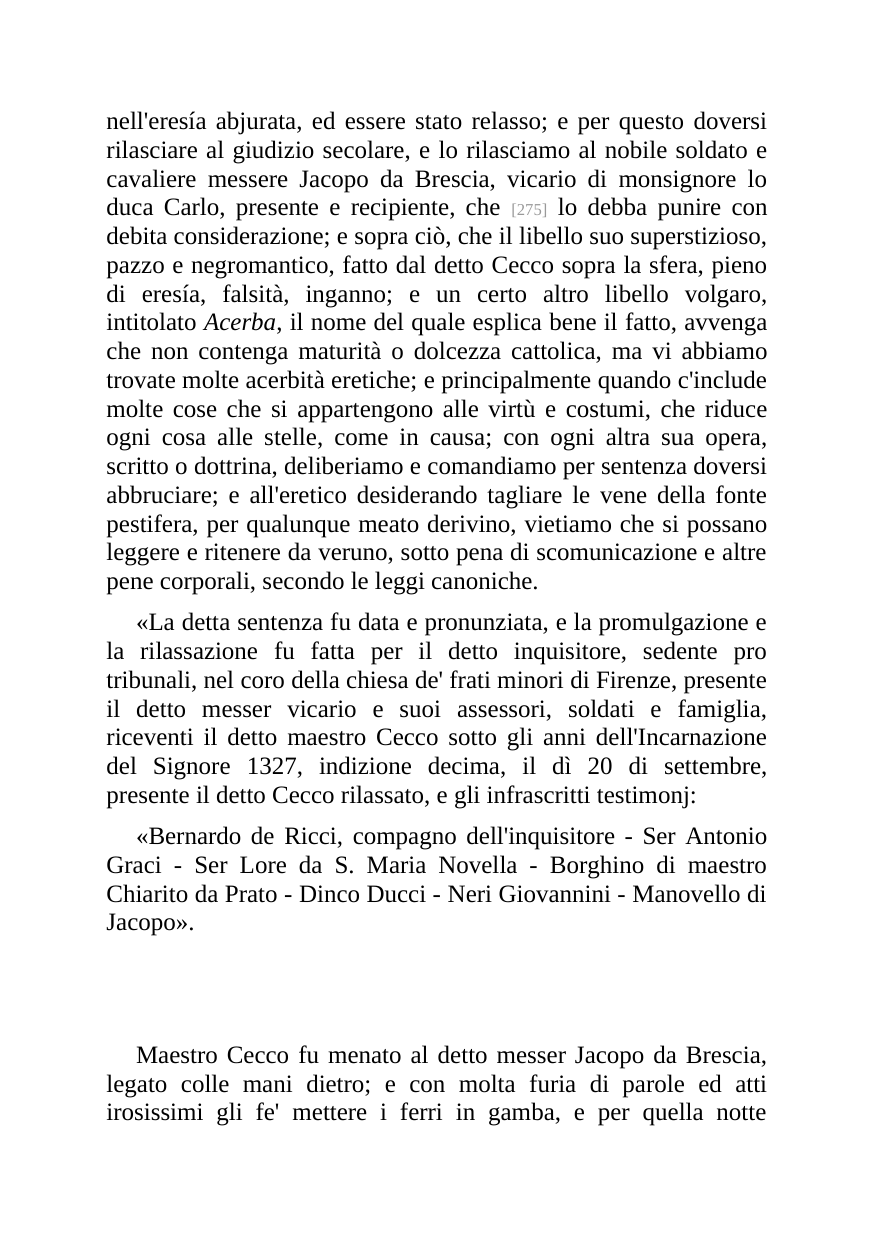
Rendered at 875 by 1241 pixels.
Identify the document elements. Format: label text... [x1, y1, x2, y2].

text nell'eresía abjurata, ed essere stato relasso; e per questo doversi rilasciare al giudizio secolare, e lo rilasciamo al nobile soldato e cavaliere messere Jacopo da Brescia, vicario di monsignore lo duca Carlo, presente e recipiente, che [275] lo debba punire con debita considerazione; e sopra ciò, che il libello suo superstizioso, pazzo e negromantico, fatto dal detto Cecco sopra la sfera, pieno di eresía, falsità, inganno; e un certo altro libello volgaro, intitolato Acerba, il nome del quale esplica bene il fatto, avvenga che non contenga maturità o dolcezza cattolica, ma vi abbiamo trovate molte acerbità eretiche; e principalmente quando c'include molte cose che si appartengono alle virtù e costumi, che riduce ogni cosa alle stelle, come in causa; con ogni altra sua opera, scritto o dottrina, deliberiamo e comandiamo per sentenza doversi abbruciare; e all'eretico desiderando tagliare le vene della fonte pestifera, per qualunque meato derivino, vietiamo che si possano leggere e ritenere da veruno, sotto pena di scomunicazione e altre pene corporali, secondo le leggi canoniche. [106, 106, 768, 595]
text Maestro Cecco fu menato al detto messer Jacopo da Brescia, legato colle mani dietro; e con molta furia di parole ed atti irosissimi gli fe' mettere i ferri in gamba, e per quella notte [106, 1040, 768, 1126]
text «Bernardo de Ricci, compagno dell'inquisitore - Ser Antonio Graci - Ser Lore da S. Maria Novella - Borghino di maestro Chiarito da Prato - Dinco Ducci - Neri Giovannini - Manovello di Jacopo». [106, 821, 768, 936]
text «La detta sentenza fu data e pronunziata, e la promulgazione e la rilassazione fu fatta per il detto inquisitore, sedente pro tribunali, nel coro della chiesa de' frati minori di Firenze, presente il detto messer vicario e suoi assessori, soldati e famiglia, riceventi il detto maestro Cecco sotto gli anni dell'Incarnazione del Signore 1327, indizione decima, il dì 20 di settembre, presente il detto Cecco rilassato, e gli infrascritti testimonj: [106, 607, 768, 809]
